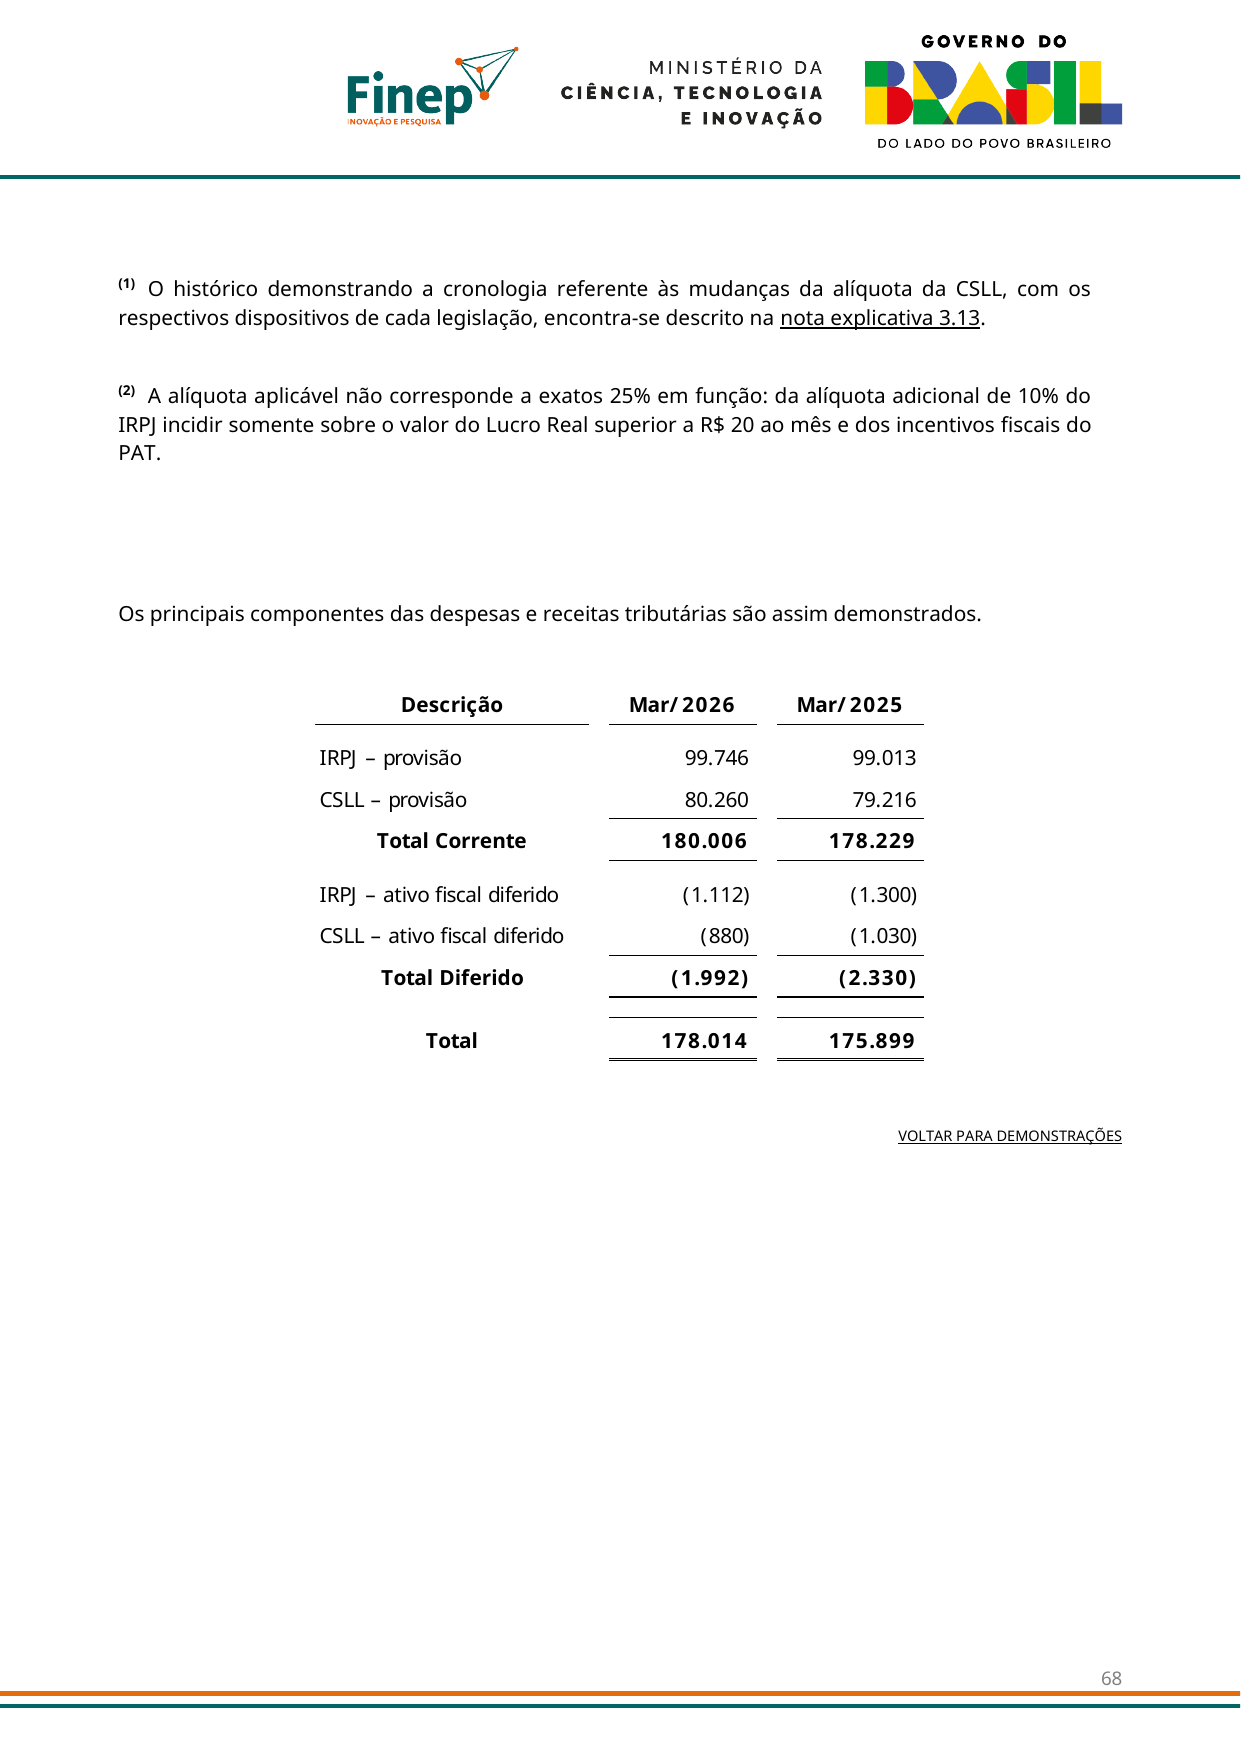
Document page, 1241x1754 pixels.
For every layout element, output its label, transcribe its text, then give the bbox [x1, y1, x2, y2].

text (1) O histórico demonstrando a cronologia referente às mudanças da alíquota da CSLL, com os respectivos dispositivos de cada legislação, encontra-se descrito na nota explicativa 3.13. [118, 274, 1093, 331]
text (2) A alíquota aplicável não corresponde a exatos 25% em função: da alíquota adicional de 10% do IRPJ incidir somente sobre o valor do Lucro Real superior a R$ 20 ao mês e dos incentivos fiscais do PAT. [118, 381, 1093, 467]
text Os principais componentes das despesas e receitas tributárias são assim demonstrados. [118, 599, 1093, 628]
text Voltar para demonstrações [118, 1126, 1122, 1146]
